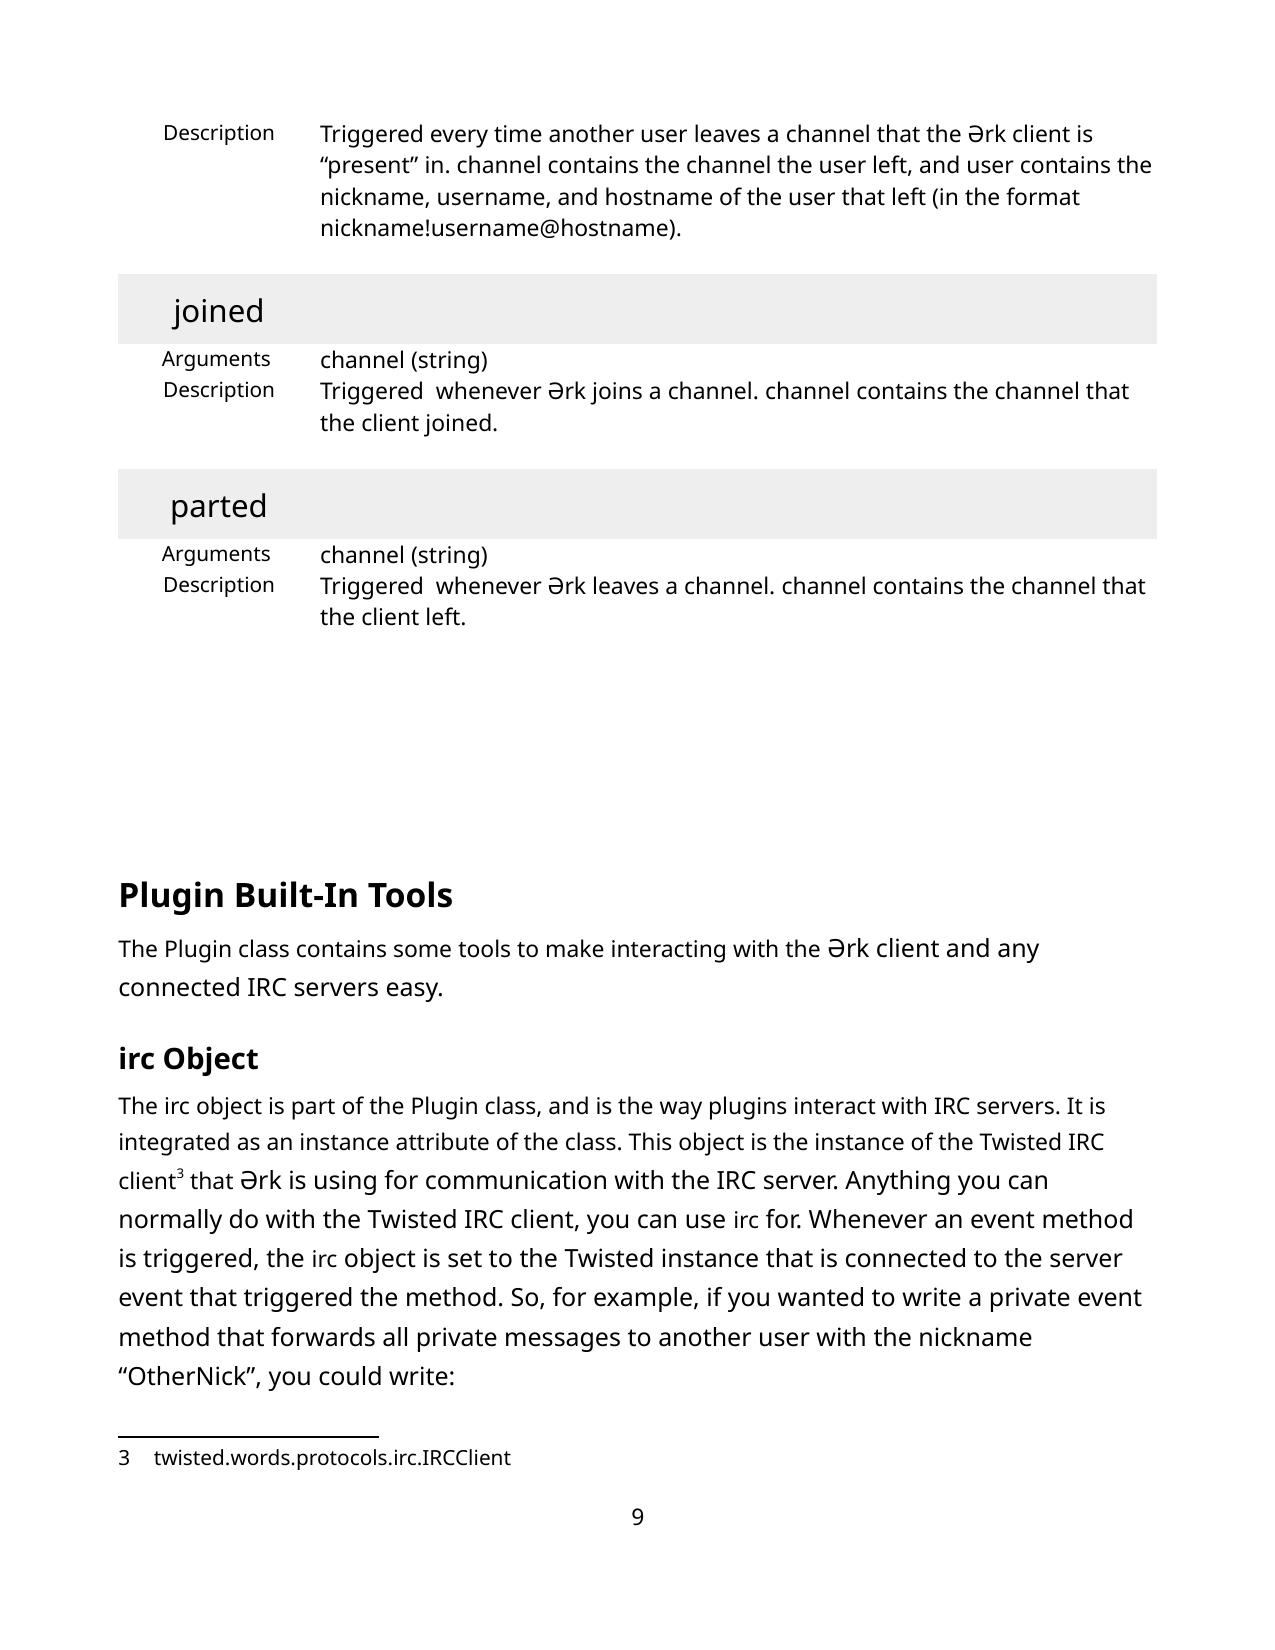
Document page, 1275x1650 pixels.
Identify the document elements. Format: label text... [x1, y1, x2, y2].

text The irc object is part of the Plugin class, and is the way plugins interact with IRC servers. It is integrated as an instance attribute of the class. This object is the instance of the Twisted IRC client that Ərk is using for communication with the IRC server. Anything you can normally do with the Twisted IRC client, you can use irc for. Whenever an event method is triggered, the irc object is set to the Twisted instance that is connected to the server event that triggered the method. So, for example, if you wanted to write a private event method that forwards all private messages to another user with the nickname “OtherNick”, you could write: [118, 1090, 1157, 1392]
table_header [320, 469, 1157, 539]
table_cell Arguments [118, 344, 320, 375]
table_cell channel (string) [320, 344, 1157, 375]
text The Plugin class contains some tools to make interacting with the Ərk client and any connected IRC servers easy. [118, 930, 1157, 1003]
table_cell Description [118, 375, 320, 438]
table_cell channel (string) [320, 539, 1157, 570]
text twisted.words.protocols.irc.IRCClient [118, 1443, 1157, 1471]
table_cell Description [118, 118, 320, 243]
table_header parted [118, 469, 320, 539]
table_cell Triggered whenever Ərk joins a channel. channel contains the channel that the client joined. [320, 375, 1157, 438]
subtitle Plugin Built-In Tools [118, 872, 1157, 918]
table_cell Triggered every time another user leaves a channel that the Ərk client is “present” in. channel contains the channel the user left, and user contains the nickname, username, and hostname of the user that left (in the format nickname!username@hostname). [320, 118, 1157, 243]
table_cell Arguments [118, 539, 320, 570]
table_header joined [118, 274, 320, 344]
table_header [320, 274, 1157, 344]
table_cell Description [118, 570, 320, 632]
subtitle irc Object [118, 1038, 1157, 1078]
table_cell Triggered whenever Ərk leaves a channel. channel contains the channel that the client left. [320, 570, 1157, 632]
